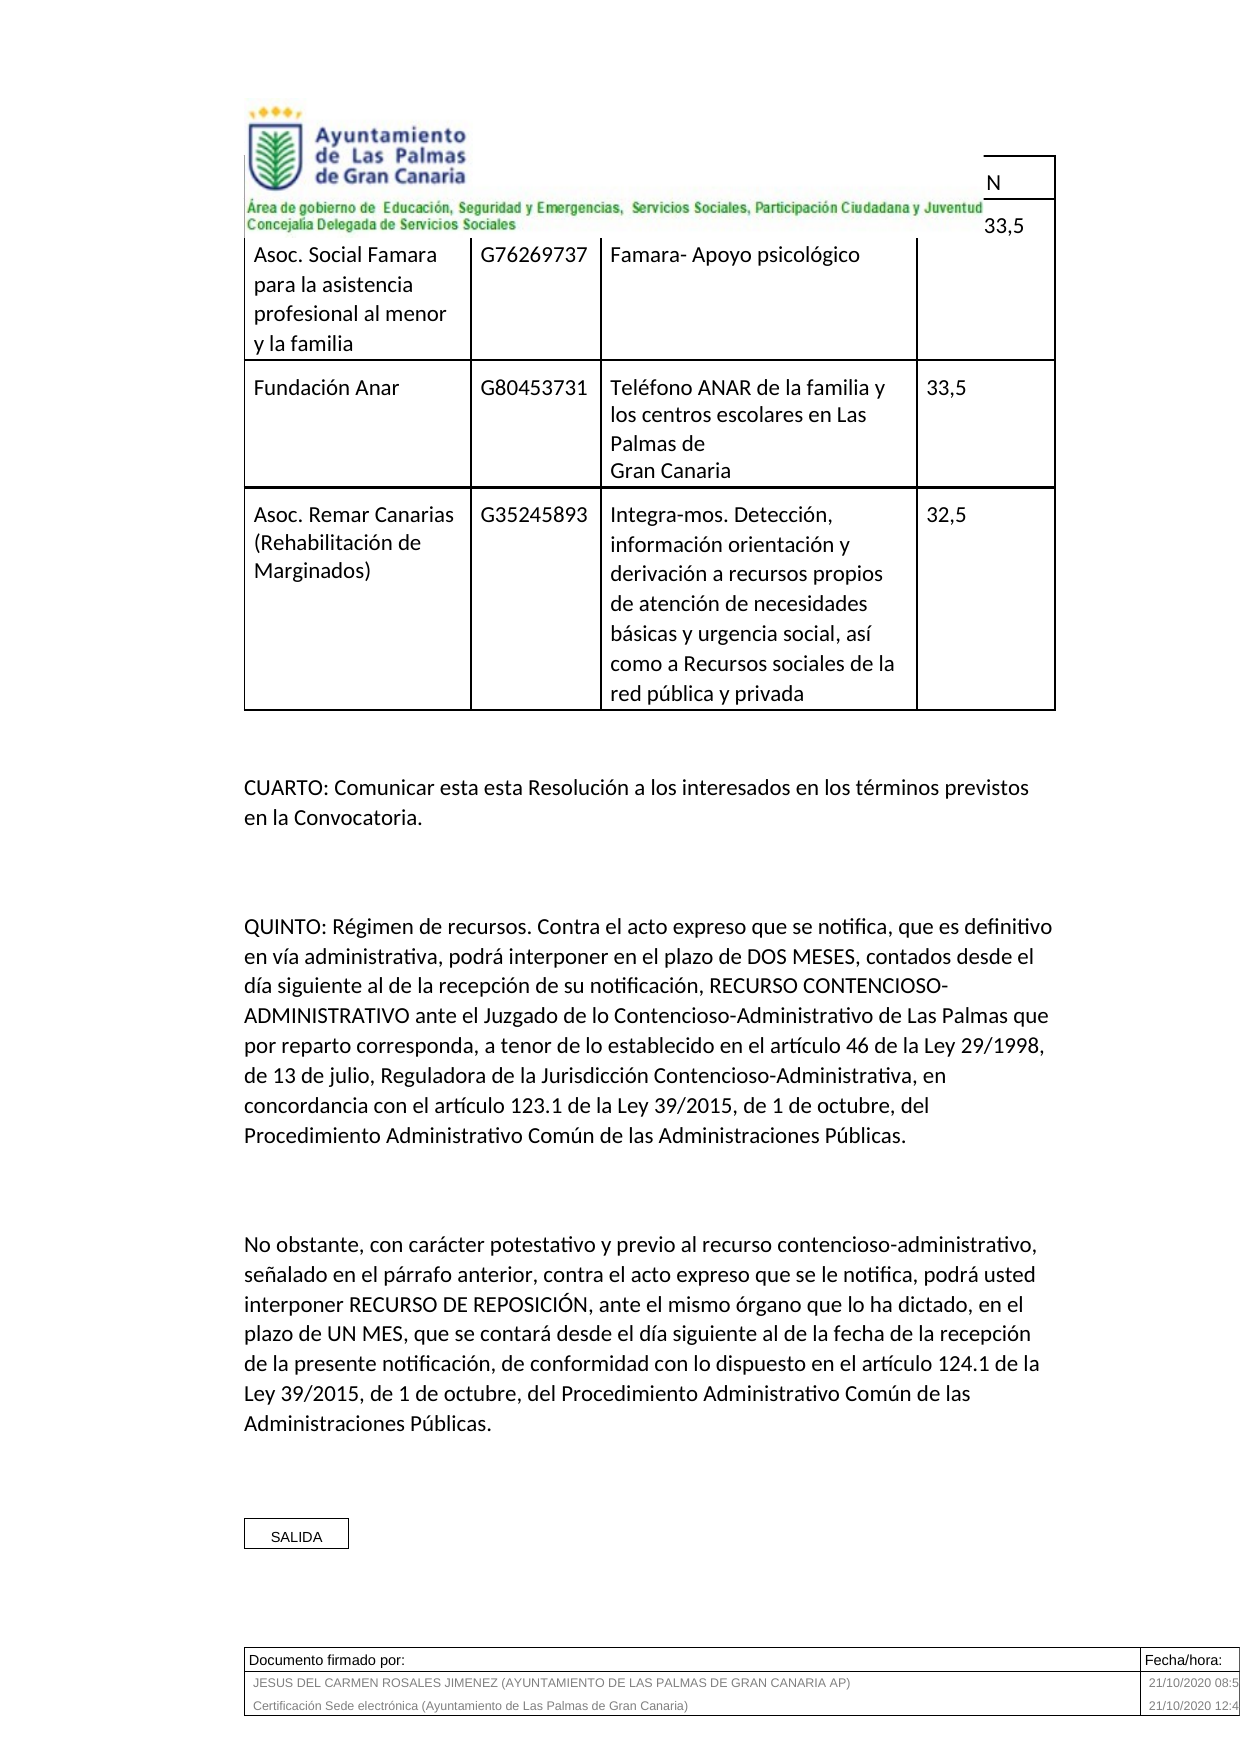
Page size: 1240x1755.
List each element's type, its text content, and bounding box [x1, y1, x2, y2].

table_cell G35245893 [472, 489, 600, 709]
table_cell Asoc. Social Famara para la asistencia profesional al menor y la familia [245, 238, 470, 359]
table_cell Teléfono ANAR de la familia y los centros escolares en Las Palmas de Gran Canaria [602, 361, 916, 486]
table_cell 32,5 [918, 489, 1054, 709]
table_cell Integra-mos. Detección, información orientación y derivación a recursos propios de atención de necesidades básicas y urgencia social, así como a Recursos sociales de la red pública y privada [602, 489, 916, 709]
table_cell 33,5 [918, 200, 1054, 359]
table_cell G80453731 [472, 361, 600, 486]
text CUARTO: Comunicar esta esta Resolución a los interesados en los términos previstos en la Convocatoria. [244, 773, 1055, 831]
table_cell Asoc. Remar Canarias (Rehabilitación de Marginados) [245, 489, 470, 709]
table_cell G76269737 [472, 238, 600, 359]
table_cell 33,5 [918, 361, 1054, 486]
table_cell Famara- Apoyo psicológico [602, 238, 916, 359]
table_header SALIDA [245, 1519, 348, 1547]
table_header N [984, 157, 1054, 198]
table_cell Fundación Anar [245, 361, 470, 486]
text QUINTO: Régimen de recursos. Contra el acto expreso que se notifica, que es definitivo en vía administrativa, podrá interponer en el plazo de DOS MESES, contados desde el día siguiente al de la recepción de su notificación, RECURSO CONTENCIOSO-ADMINISTRATIVO ante el Juzgado de lo Contencioso-Administrativo de Las Palmas que por reparto corresponda, a tenor de lo establecido en el artículo 46 de la Ley 29/1998, de 13 de julio, Reguladora de la Jurisdicción Contencioso-Administrativa, en concordancia con el artículo 123.1 de la Ley 39/2015, de 1 de octubre, del Procedimiento Administrativo Común de las Administraciones Públicas. [244, 912, 1055, 1149]
text No obstante, con carácter potestativo y previo al recurso contencioso-administrativo, señalado en el párrafo anterior, contra el acto expreso que se le notifica, podrá usted interponer RECURSO DE REPOSICIÓN, ante el mismo órgano que lo ha dictado, en el plazo de UN MES, que se contará desde el día siguiente al de la fecha de la recepción de la presente notificación, de conformidad con lo dispuesto en el artículo 124.1 de la Ley 39/2015, de 1 de octubre, del Procedimiento Administrativo Común de las Administraciones Públicas. [244, 1230, 1055, 1437]
